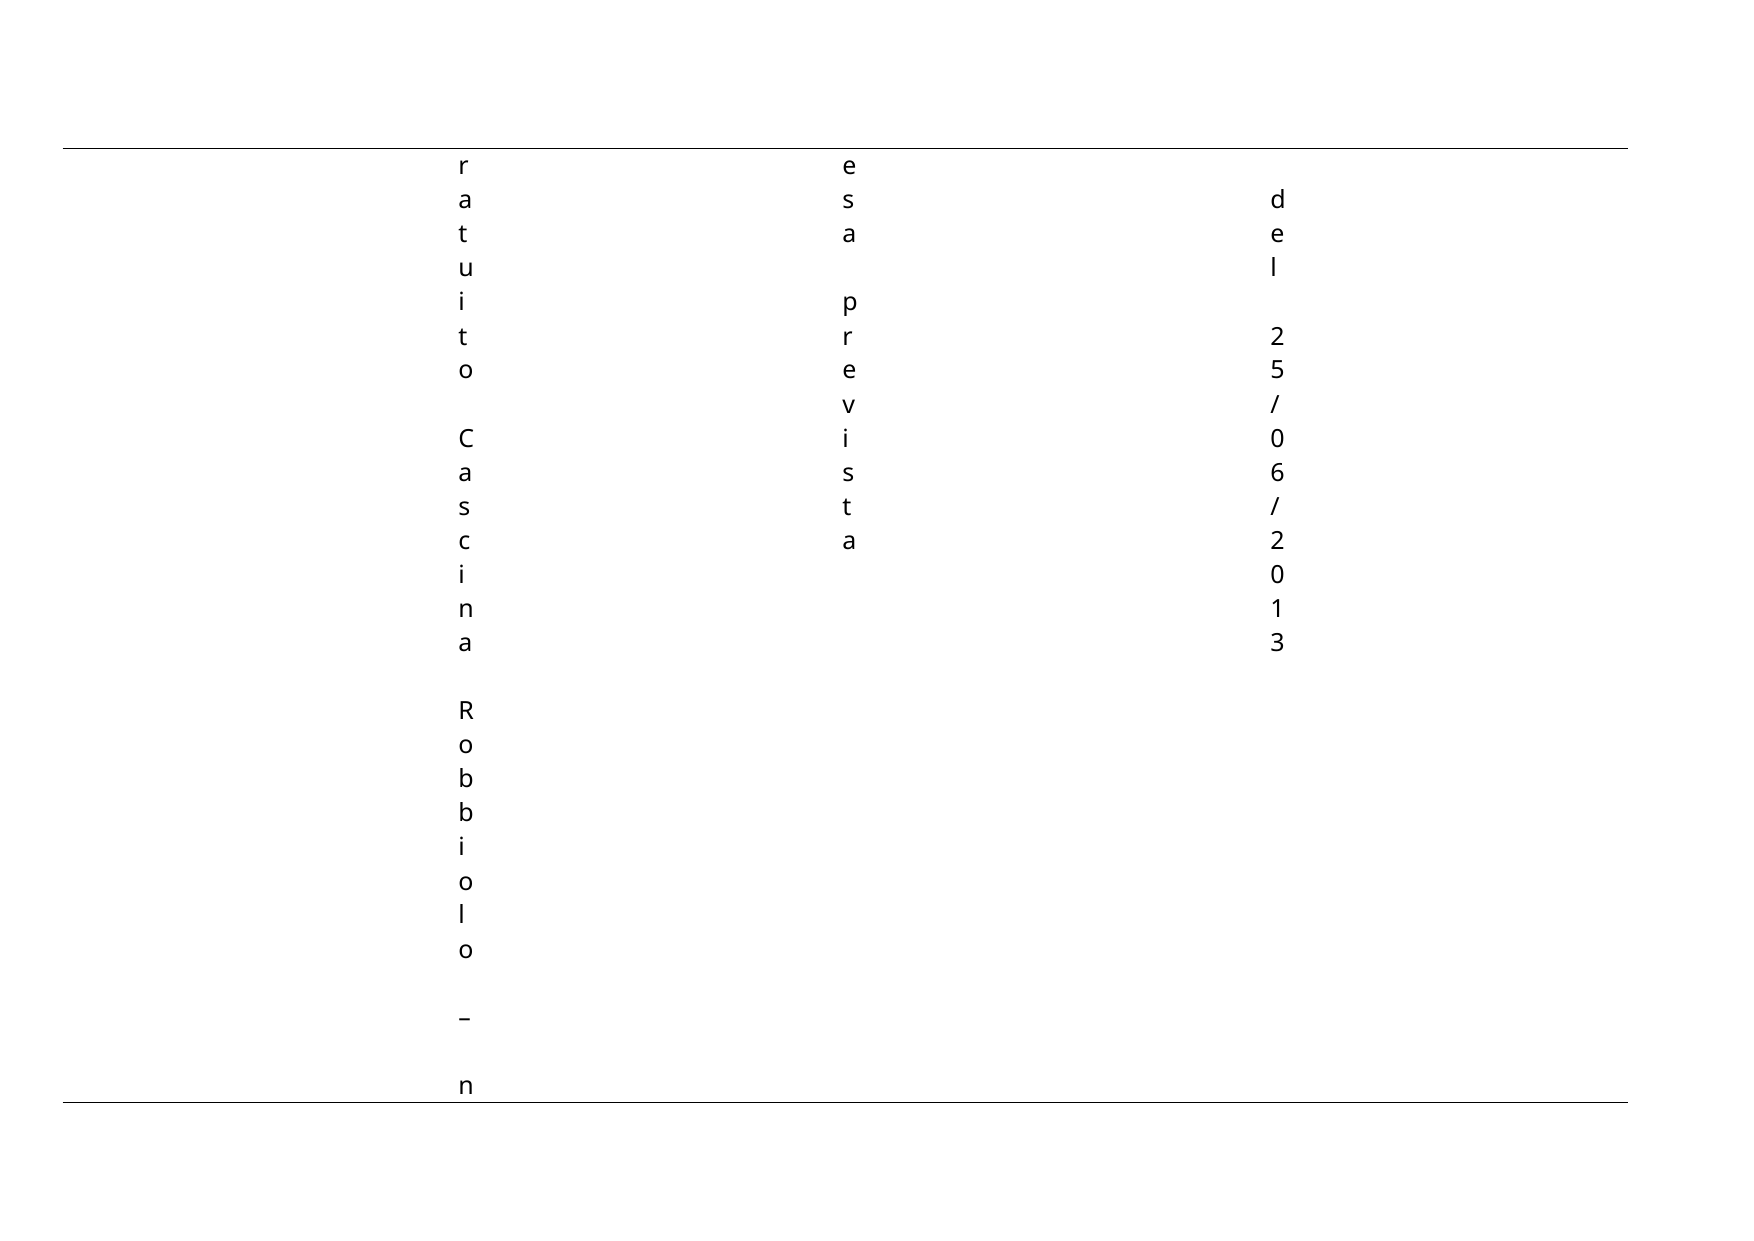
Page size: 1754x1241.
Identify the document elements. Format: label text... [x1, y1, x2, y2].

table_cell esa prevista [831, 149, 1259, 1102]
table_cell [63, 149, 447, 1102]
table_cell ratuito Cascina Robbiolo – n [447, 149, 831, 1102]
table_cell del 25/06/2013 [1259, 149, 1628, 1102]
